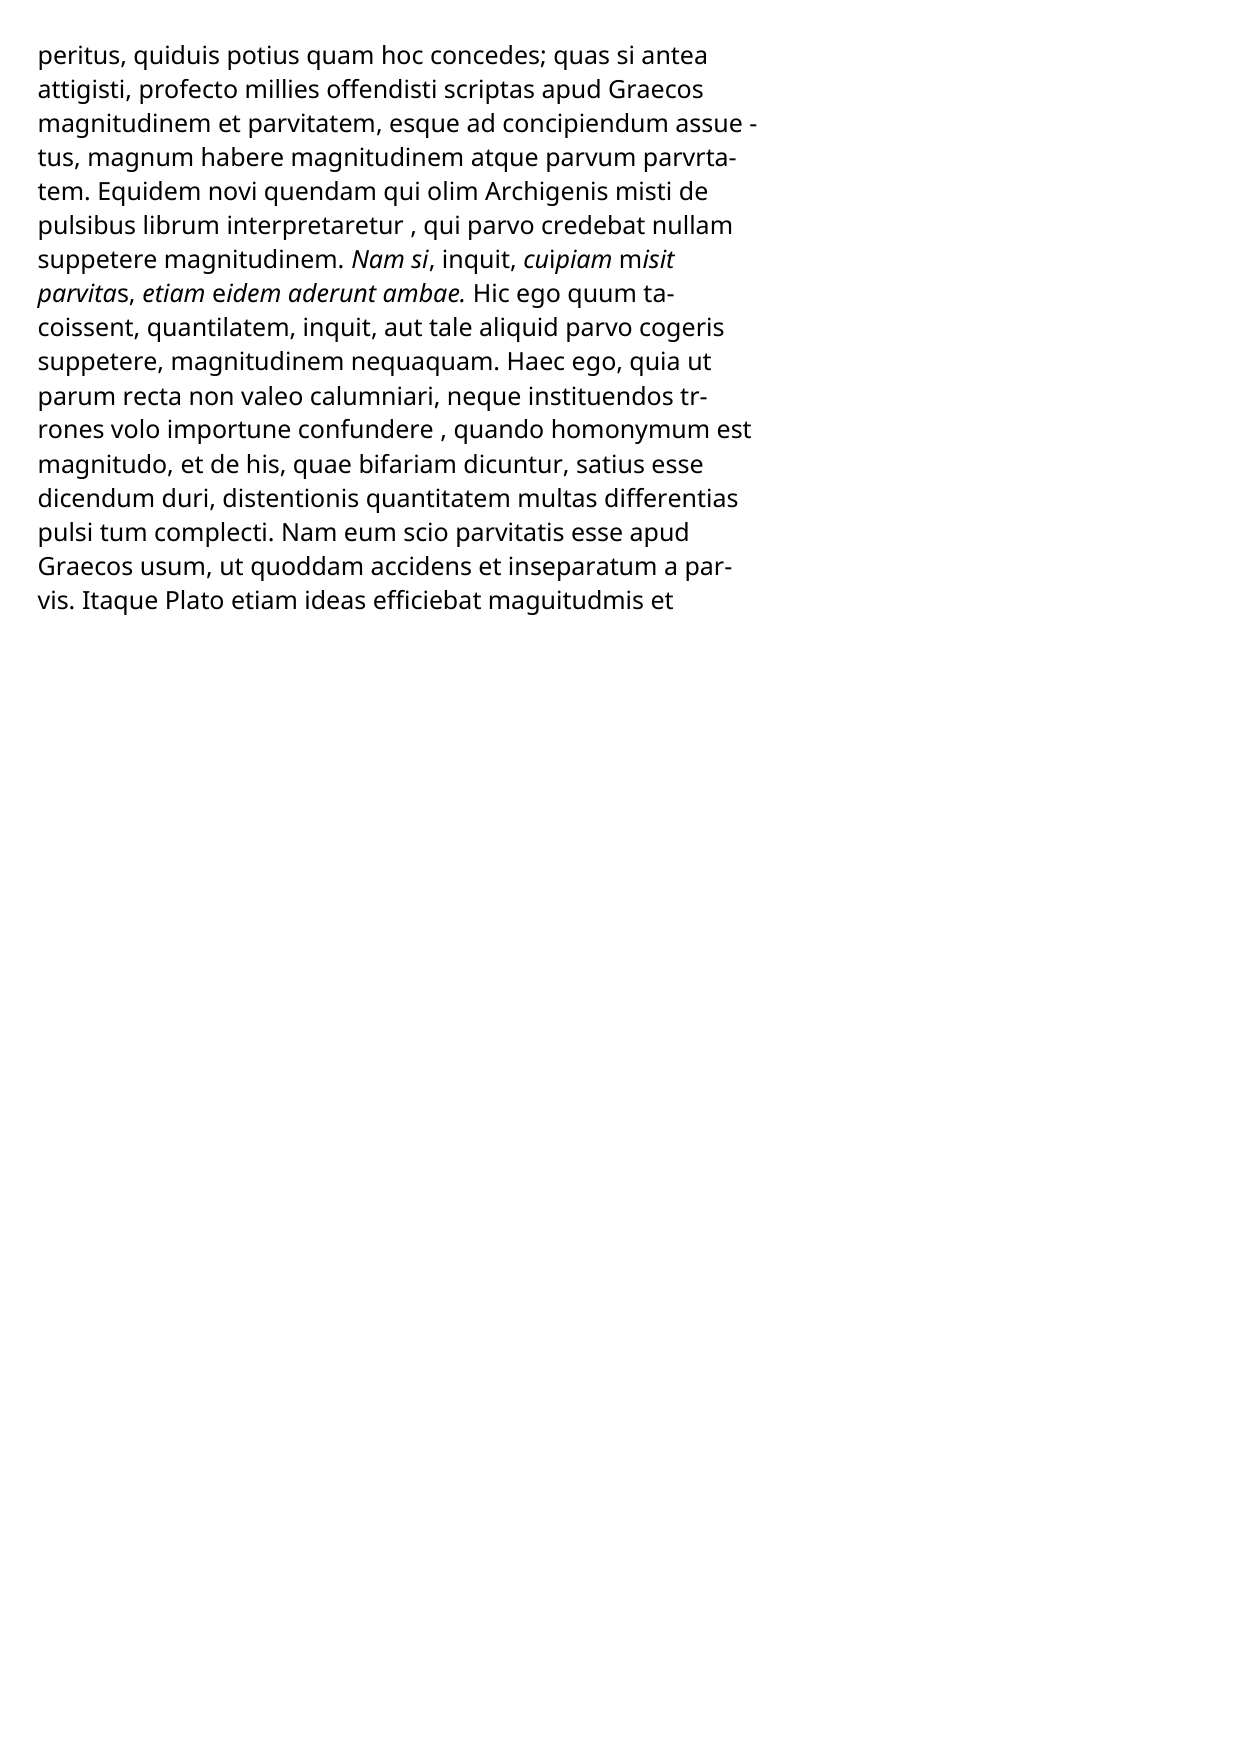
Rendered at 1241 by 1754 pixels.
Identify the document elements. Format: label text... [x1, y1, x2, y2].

text peritus, quiduis potius quam hoc concedes; quas si antea attigisti, profecto millies offendisti scriptas apud Graecos magnitudinem et parvitatem, esque ad concipiendum assue - tus, magnum habere magnitudinem atque parvum parvrta- tem. Equidem novi quendam qui olim Archigenis misti de pulsibus librum interpretaretur , qui parvo credebat nullam suppetere magnitudinem. Nam si, inquit, cuipiam misit parvitas, etiam eidem aderunt ambae. Hic ego quum ta- coissent, quantilatem, inquit, aut tale aliquid parvo cogeris suppetere, magnitudinem nequaquam. Haec ego, quia ut parum recta non valeo calumniari, neque instituendos tr- rones volo importune confundere , quando homonymum est magnitudo, et de his, quae bifariam dicuntur, satius esse dicendum duri, distentionis quantitatem multas differentias pulsi tum complecti. Nam eum scio parvitatis esse apud Graecos usum, ut quoddam accidens et inseparatum a par- vis. Itaque Plato etiam ideas efficiebat maguitudmis et [37, 37, 1203, 617]
